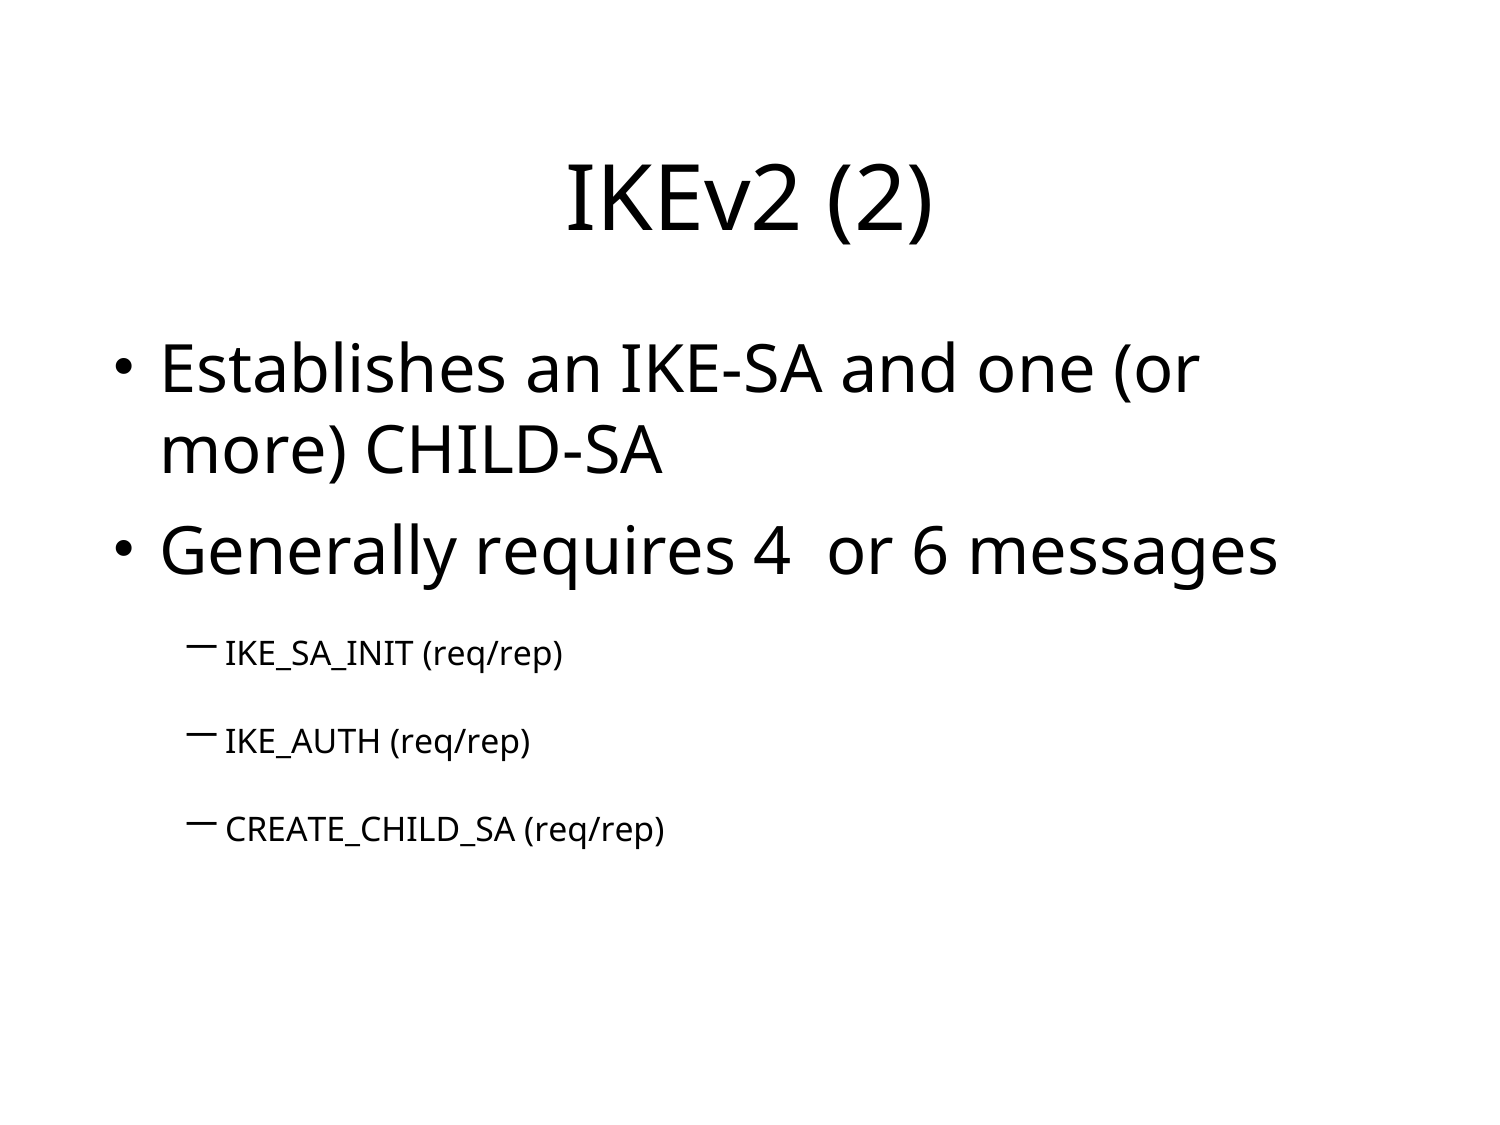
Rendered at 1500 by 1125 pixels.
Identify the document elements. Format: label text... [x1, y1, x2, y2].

text_box Establishes an IKE-SA and one (or more) CHILD-SA Generally requires 4 or 6 messages IKE_SA_INIT (req/rep) IKE_AUTH (req/rep) CREATE_CHILD_SA (req/rep) [112, 324, 1388, 1001]
text_box IKEv2 (2) [112, 99, 1388, 288]
